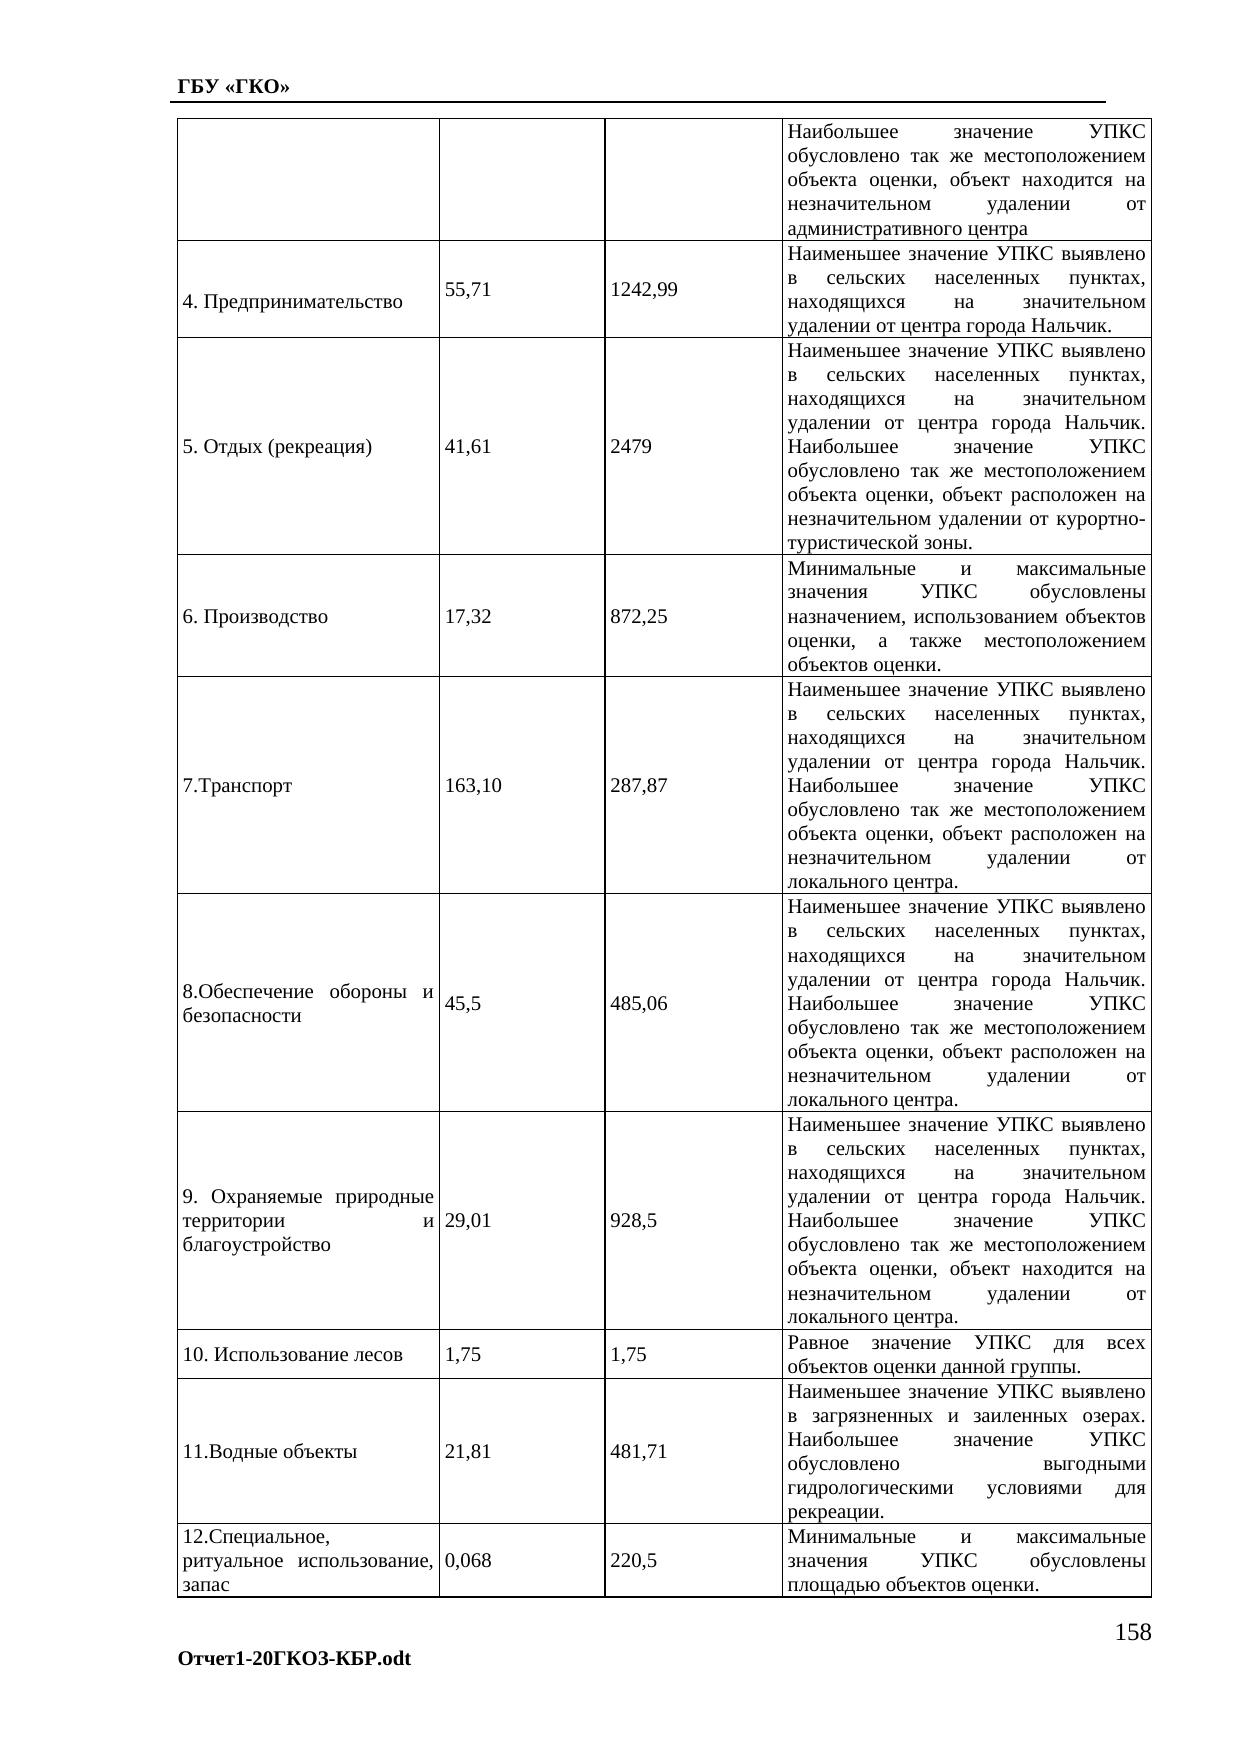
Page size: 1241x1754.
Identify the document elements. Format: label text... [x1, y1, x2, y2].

table_cell 928,5 [606, 1112, 782, 1328]
table_cell 2479 [606, 338, 782, 554]
table_cell Наименьшее значение УПКС выявлено в сельских населенных пунктах, находящихся на значительном удалении от центра города Нальчик. [783, 241, 1151, 337]
table_cell Наименьшее значение УПКС выявлено в сельских населенных пунктах, находящихся на значительном удалении от центра города Нальчик. Наибольшее значение УПКС обусловлено так же местоположением объекта оценки, объект расположен на незначительном удалении от локального центра. [783, 677, 1151, 893]
table_cell Наименьшее значение УПКС выявлено в сельских населенных пунктах, находящихся на значительном удалении от центра города Нальчик. Наибольшее значение УПКС обусловлено так же местоположением объекта оценки, объект находится на незначительном удалении от локального центра. [783, 1112, 1151, 1328]
table_cell Наибольшее значение УПКС обусловлено так же местоположением объекта оценки, объект находится на незначительном удалении от административного центра [783, 119, 1151, 239]
table_cell Наименьшее значение УПКС выявлено в загрязненных и заиленных озерах. Наибольшее значение УПКС обусловлено выгодными гидрологическими условиями для рекреации. [783, 1379, 1151, 1523]
table_cell 45,5 [440, 894, 604, 1111]
table_cell 220,5 [606, 1524, 782, 1596]
table_cell Равное значение УПКС для всех объектов оценки данной группы. [783, 1330, 1151, 1378]
table_cell 11.Водные объекты [178, 1379, 439, 1523]
table_cell [440, 119, 604, 239]
table_cell 55,71 [440, 241, 604, 337]
table_cell 163,10 [440, 677, 604, 893]
table_cell 481,71 [606, 1379, 782, 1523]
table_cell [606, 119, 782, 239]
table_cell 6. Производство [178, 555, 439, 676]
table_cell 1,75 [606, 1330, 782, 1378]
table_cell 12.Специальное, ритуальное использование, запас [178, 1524, 439, 1596]
table_cell 9. Охраняемые природные территории и благоустройство [178, 1112, 439, 1328]
table_cell 1242,99 [606, 241, 782, 337]
table_cell 41,61 [440, 338, 604, 554]
table_cell Минимальные и максимальные значения УПКС обусловлены площадью объектов оценки. [783, 1524, 1151, 1596]
table_cell 1,75 [440, 1330, 604, 1378]
table_cell 17,32 [440, 555, 604, 676]
table_cell 7.Транспорт [178, 677, 439, 893]
table_cell Наименьшее значение УПКС выявлено в сельских населенных пунктах, находящихся на значительном удалении от центра города Нальчик. Наибольшее значение УПКС обусловлено так же местоположением объекта оценки, объект расположен на незначительном удалении от локального центра. [783, 894, 1151, 1111]
table_cell 0,068 [440, 1524, 604, 1596]
table_cell 8.Обеспечение обороны и безопасности [178, 894, 439, 1111]
table_cell Наименьшее значение УПКС выявлено в сельских населенных пунктах, находящихся на значительном удалении от центра города Нальчик. Наибольшее значение УПКС обусловлено так же местоположением объекта оценки, объект расположен на незначительном удалении от курортно-туристической зоны. [783, 338, 1151, 554]
table_cell 287,87 [606, 677, 782, 893]
table_cell Минимальные и максимальные значения УПКС обусловлены назначением, использованием объектов оценки, а также местоположением объектов оценки. [783, 555, 1151, 676]
table_cell 21,81 [440, 1379, 604, 1523]
table_cell 10. Использование лесов [178, 1330, 439, 1378]
table_cell 29,01 [440, 1112, 604, 1328]
table_cell [178, 119, 439, 239]
table_cell 485,06 [606, 894, 782, 1111]
table_cell 5. Отдых (рекреация) [178, 338, 439, 554]
table_cell 4. Предпринимательство [178, 241, 439, 337]
table_cell 872,25 [606, 555, 782, 676]
